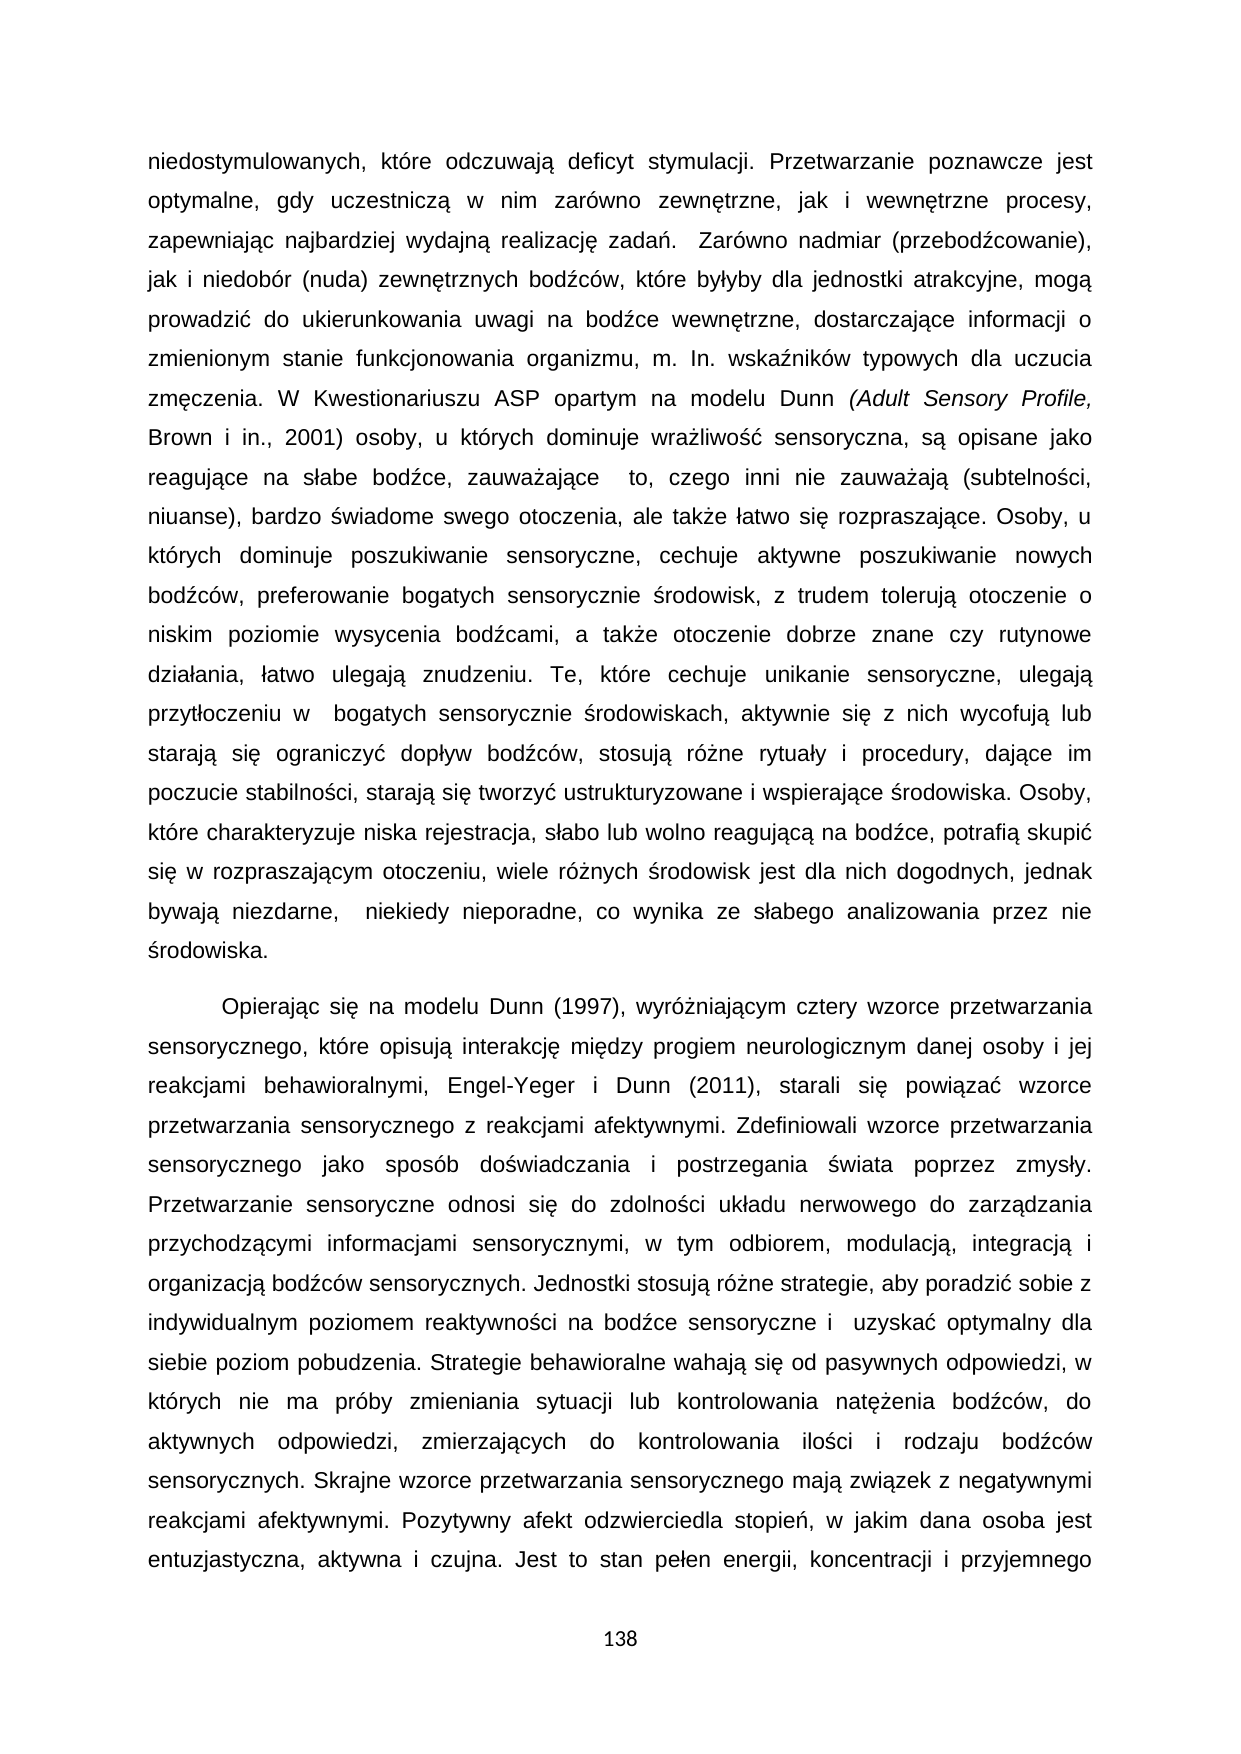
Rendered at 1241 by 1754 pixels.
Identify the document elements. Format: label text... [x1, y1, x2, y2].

text niedostymulowanych, które odczuwają deficyt stymulacji. Przetwarzanie poznawcze jest optymalne, gdy uczestniczą w nim zarówno zewnętrzne, jak i wewnętrzne procesy, zapewniając najbardziej wydajną realizację zadań. Zarówno nadmiar (przebodźcowanie), jak i niedobór (nuda) zewnętrznych bodźców, które byłyby dla jednostki atrakcyjne, mogą prowadzić do ukierunkowania uwagi na bodźce wewnętrzne, dostarczające informacji o zmienionym stanie funkcjonowania organizmu, m. In. wskaźników typowych dla uczucia zmęczenia. W Kwestionariuszu ASP opartym na modelu Dunn (Adult Sensory Profile, Brown i in., 2001) osoby, u których dominuje wrażliwość sensoryczna, są opisane jako reagujące na słabe bodźce, zauważające to, czego inni nie zauważają (subtelności, niuanse), bardzo świadome swego otoczenia, ale także łatwo się rozpraszające. Osoby, u których dominuje poszukiwanie sensoryczne, cechuje aktywne poszukiwanie nowych bodźców, preferowanie bogatych sensorycznie środowisk, z trudem tolerują otoczenie o niskim poziomie wysycenia bodźcami, a także otoczenie dobrze znane czy rutynowe działania, łatwo ulegają znudzeniu. Te, które cechuje unikanie sensoryczne, ulegają przytłoczeniu w bogatych sensorycznie środowiskach, aktywnie się z nich wycofują lub starają się ograniczyć dopływ bodźców, stosują różne rytuały i procedury, dające im poczucie stabilności, starają się tworzyć ustrukturyzowane i wspierające środowiska. Osoby, które charakteryzuje niska rejestracja, słabo lub wolno reagującą na bodźce, potrafią skupić się w rozpraszającym otoczeniu, wiele różnych środowisk jest dla nich dogodnych, jednak bywają niezdarne, niekiedy nieporadne, co wynika ze słabego analizowania przez nie środowiska. [148, 148, 1093, 963]
text Opierając się na modelu Dunn (1997), wyróżniającym cztery wzorce przetwarzania sensorycznego, które opisują interakcję między progiem neurologicznym danej osoby i jej reakcjami behawioralnymi, Engel-Yeger i Dunn (2011), starali się powiązać wzorce przetwarzania sensorycznego z reakcjami afektywnymi. Zdefiniowali wzorce przetwarzania sensorycznego jako sposób doświadczania i postrzegania świata poprzez zmysły. Przetwarzanie sensoryczne odnosi się do zdolności układu nerwowego do zarządzania przychodzącymi informacjami sensorycznymi, w tym odbiorem, modulacją, integracją i organizacją bodźców sensorycznych. Jednostki stosują różne strategie, aby poradzić sobie z indywidualnym poziomem reaktywności na bodźce sensoryczne i uzyskać optymalny dla siebie poziom pobudzenia. Strategie behawioralne wahają się od pasywnych odpowiedzi, w których nie ma próby zmieniania sytuacji lub kontrolowania natężenia bodźców, do aktywnych odpowiedzi, zmierzających do kontrolowania ilości i rodzaju bodźców sensorycznych. Skrajne wzorce przetwarzania sensorycznego mają związek z negatywnymi reakcjami afektywnymi. Pozytywny afekt odzwierciedla stopień, w jakim dana osoba jest entuzjastyczna, aktywna i czujna. Jest to stan pełen energii, koncentracji i przyjemnego [148, 993, 1093, 1572]
